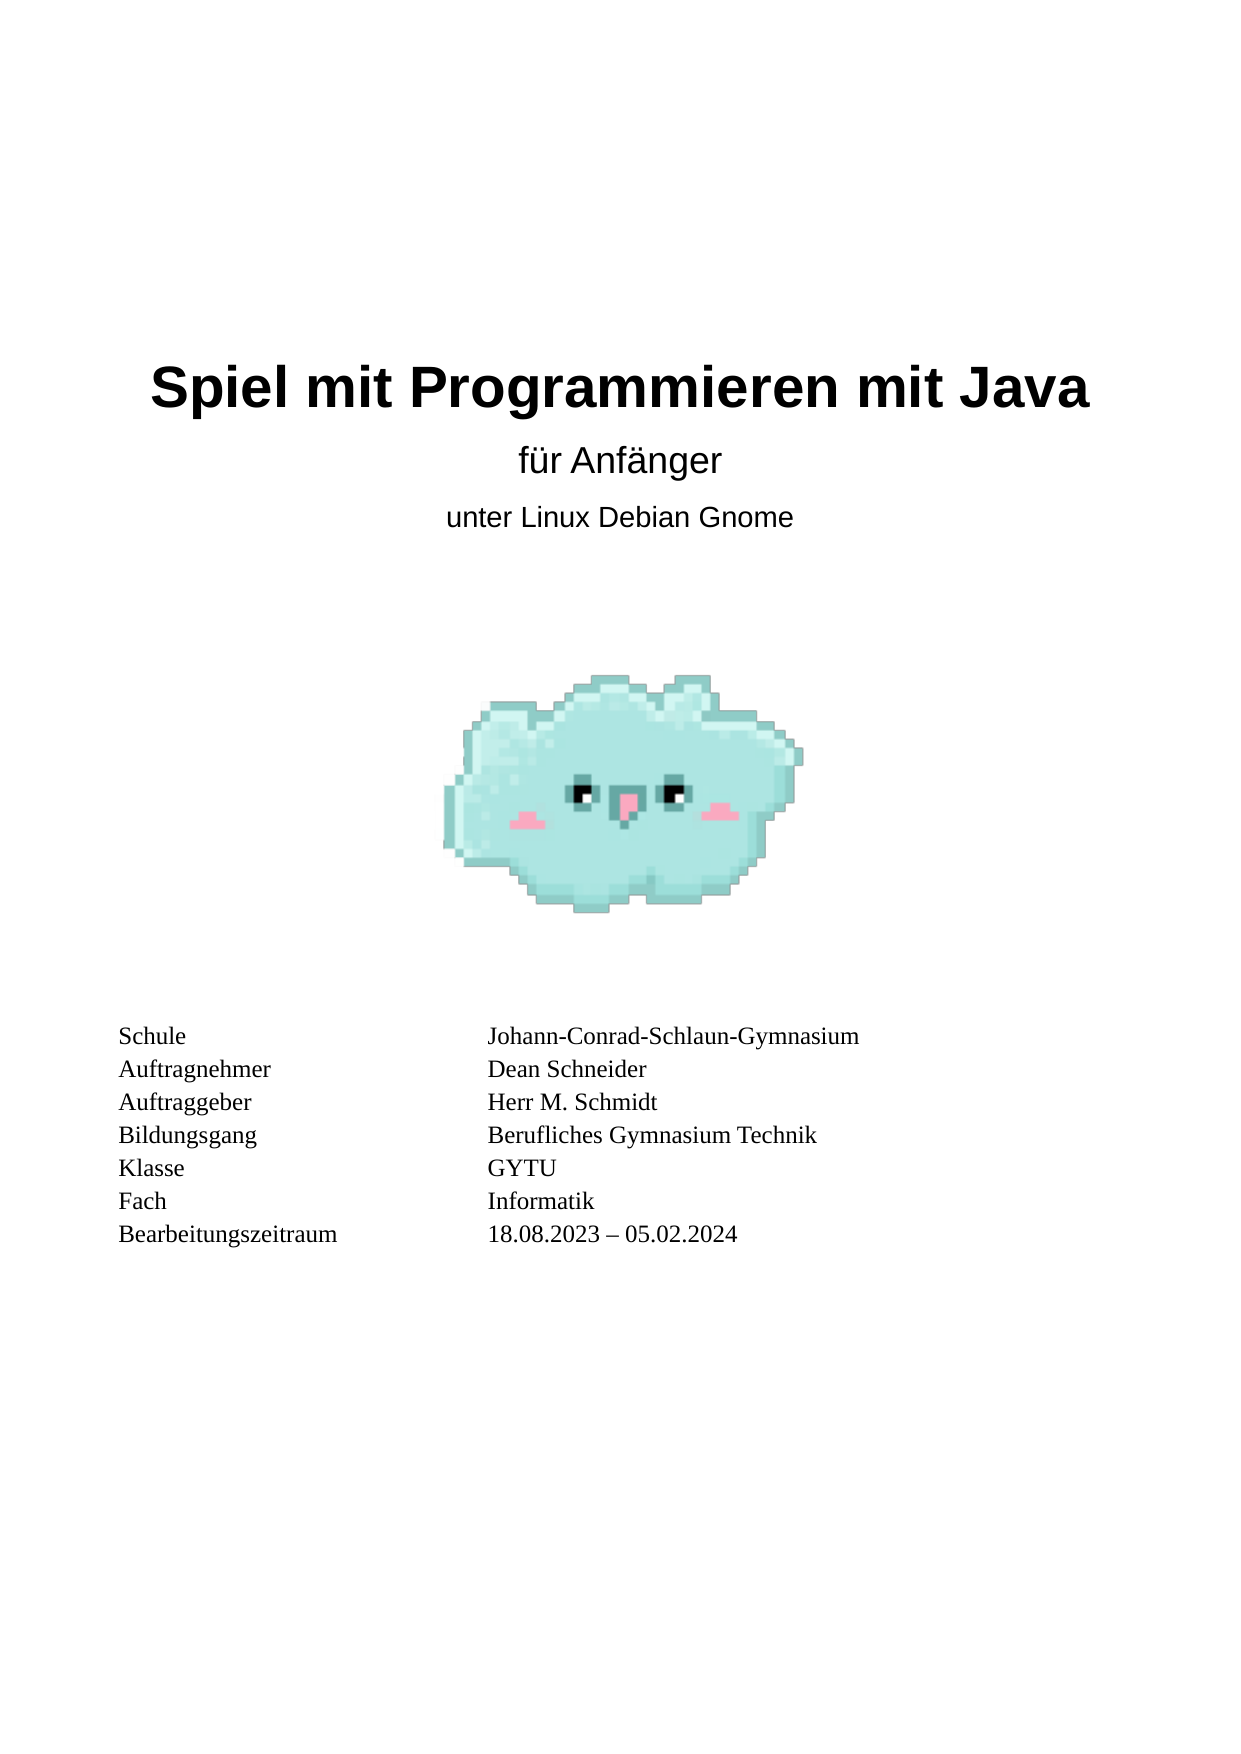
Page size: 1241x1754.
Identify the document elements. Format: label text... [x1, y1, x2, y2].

title Spiel mit Programmieren mit Java [118, 352, 1122, 419]
picture [426, 657, 815, 922]
subtitle für Anfänger [118, 438, 1122, 481]
text Schule Johann-Conrad-Schlaun-Gymnasium Auftragnehmer Dean Schneider Auftraggeber Herr M. Schmidt Bildungsgang Berufliches Gymnasium Technik Klasse GYTU Fach Informatik Bearbeitungszeitraum 18.08.2023 – 05.02.2024 [118, 1021, 1122, 1248]
subtitle unter Linux Debian Gnome [118, 500, 1122, 533]
